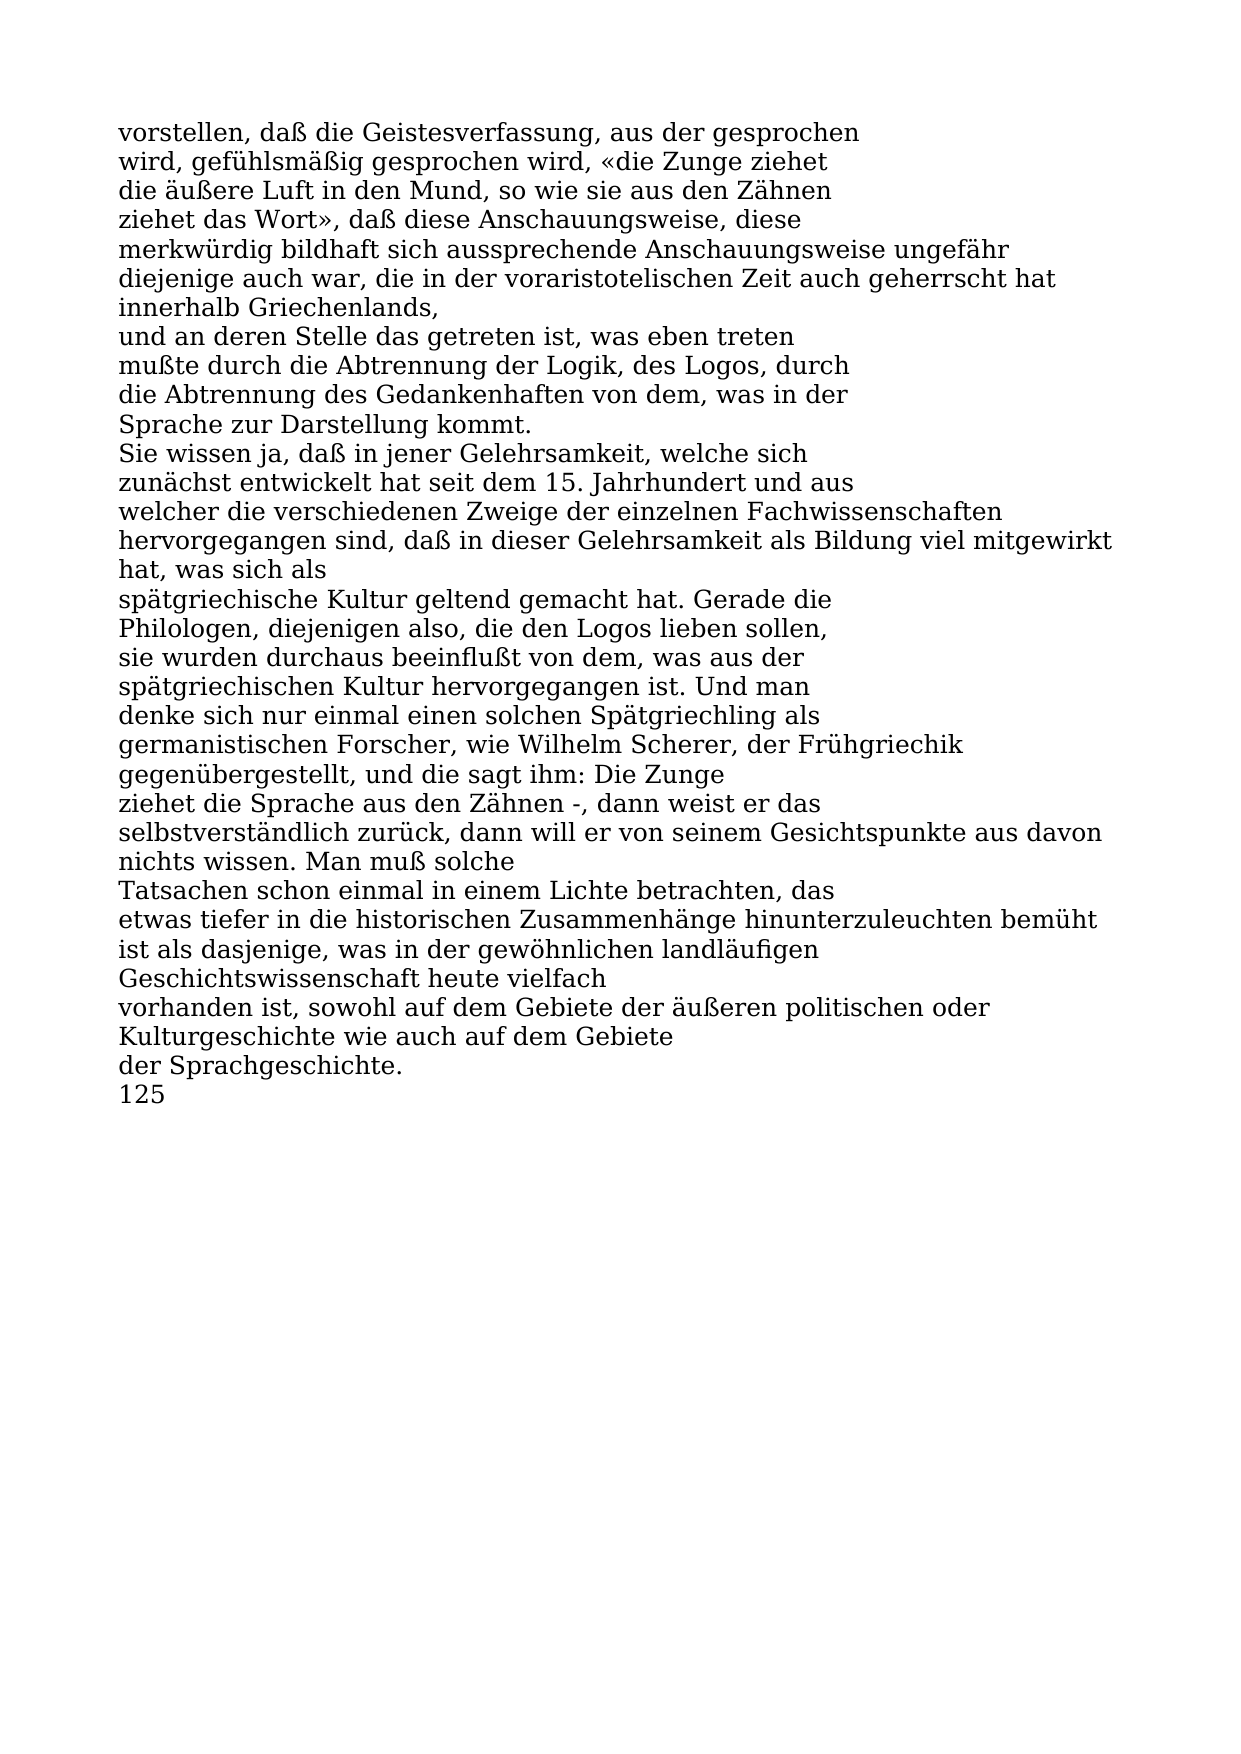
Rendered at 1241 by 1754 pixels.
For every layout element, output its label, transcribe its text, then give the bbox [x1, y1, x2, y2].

text zunächst entwickelt hat seit dem 15. Jahrhundert und aus [118, 468, 1122, 497]
text denke sich nur einmal einen solchen Spätgriechling als [118, 701, 1122, 731]
text germanistischen Forscher, wie Wilhelm Scherer, der Frühgriechik gegenübergestellt, und die sagt ihm: Die Zunge [118, 731, 1122, 789]
text Tatsachen schon einmal in einem Lichte betrachten, das [118, 876, 1122, 906]
text Sie wissen ja, daß in jener Gelehrsamkeit, welche sich [118, 439, 1122, 468]
text selbstverständlich zurück, dann will er von seinem Gesichtspunkte aus davon nichts wissen. Man muß solche [118, 818, 1122, 876]
text 125 [118, 1081, 1122, 1110]
text merkwürdig bildhaft sich aussprechende Anschauungsweise ungefähr diejenige auch war, die in der voraristotelischen Zeit auch geherrscht hat innerhalb Griechenlands, [118, 235, 1122, 322]
text die Abtrennung des Gedankenhaften von dem, was in der [118, 381, 1122, 410]
text etwas tiefer in die historischen Zusammenhänge hinunterzuleuchten bemüht ist als dasjenige, was in der gewöhnlichen landläufigen Geschichtswissenschaft heute vielfach [118, 906, 1122, 993]
text und an deren Stelle das getreten ist, was eben treten [118, 322, 1122, 351]
text spätgriechischen Kultur hervorgegangen ist. Und man [118, 672, 1122, 701]
text vorhanden ist, sowohl auf dem Gebiete der äußeren politischen oder Kulturgeschichte wie auch auf dem Gebiete [118, 993, 1122, 1051]
text wird, gefühlsmäßig gesprochen wird, «die Zunge ziehet [118, 147, 1122, 176]
text die äußere Luft in den Mund, so wie sie aus den Zähnen [118, 176, 1122, 206]
text der Sprachgeschichte. [118, 1051, 1122, 1081]
text Sprache zur Darstellung kommt. [118, 410, 1122, 439]
text ziehet die Sprache aus den Zähnen -, dann weist er das [118, 789, 1122, 818]
text sie wurden durchaus beeinflußt von dem, was aus der [118, 643, 1122, 672]
text mußte durch die Abtrennung der Logik, des Logos, durch [118, 351, 1122, 381]
text vorstellen, daß die Geistesverfassung, aus der gesprochen [118, 118, 1122, 147]
text spätgriechische Kultur geltend gemacht hat. Gerade die [118, 585, 1122, 614]
text ziehet das Wort», daß diese Anschauungsweise, diese [118, 206, 1122, 235]
text welcher die verschiedenen Zweige der einzelnen Fachwissenschaften hervorgegangen sind, daß in dieser Gelehrsamkeit als Bildung viel mitgewirkt hat, was sich als [118, 497, 1122, 585]
text Philologen, diejenigen also, die den Logos lieben sollen, [118, 614, 1122, 643]
